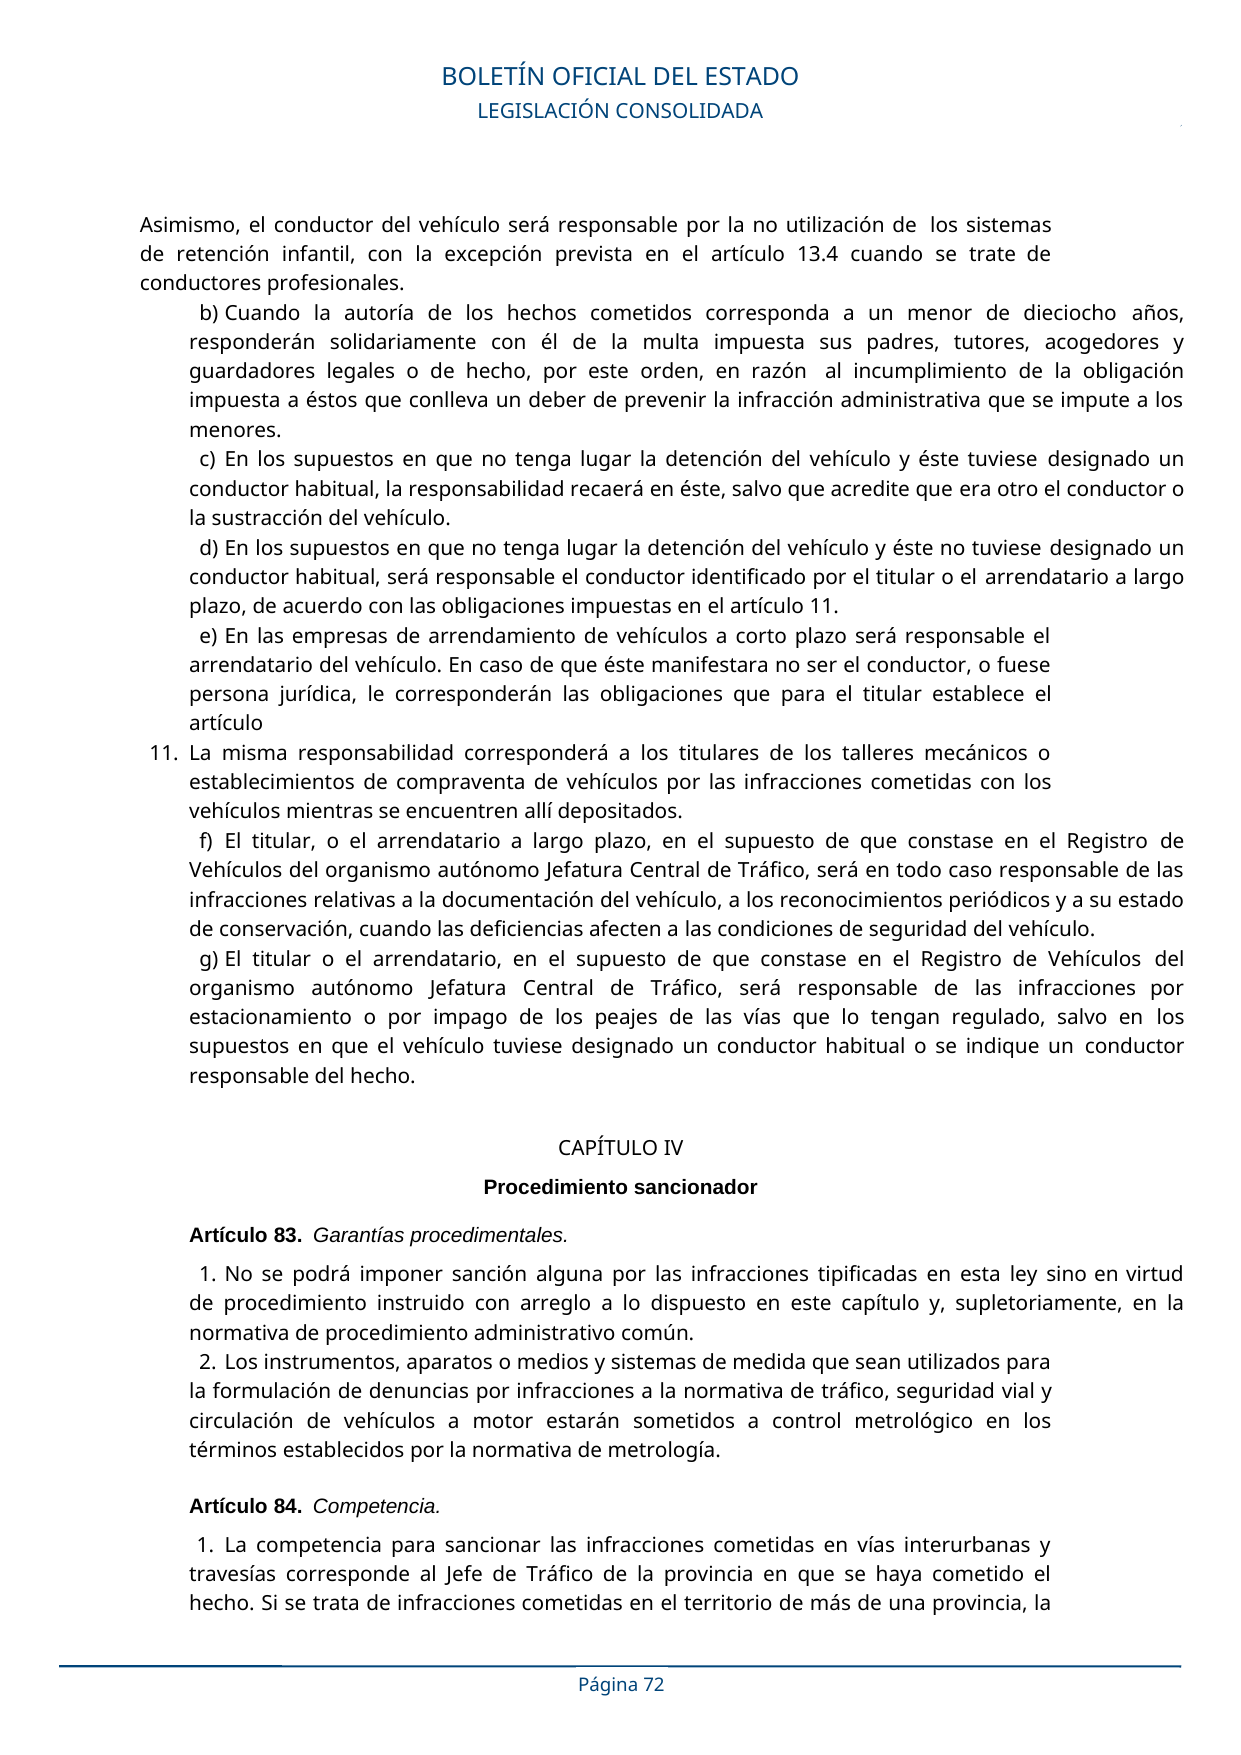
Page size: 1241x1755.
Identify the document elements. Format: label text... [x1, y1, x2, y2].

list El titular o el arrendatario, en el supuesto de que constase en el Registro de Vehículos del organismo autónomo Jefatura Central de Tráfico, será responsable de las infracciones por estacionamiento o por impago de los peajes de las vías que lo tengan regulado, salvo en los supuestos en que el vehículo tuviese designado un conductor habitual o se indique un conductor responsable del hecho. [164, 944, 1184, 1089]
list Los instrumentos, aparatos o medios y sistemas de medida que sean utilizados para la formulación de denuncias por infracciones a la normativa de tráfico, seguridad vial y circulación de vehículos a motor estarán sometidos a control metrológico en los términos establecidos por la normativa de metrología. [163, 1347, 1052, 1463]
text CAPÍTULO IV [387, 1133, 853, 1162]
list Cuando la autoría de los hechos cometidos corresponda a un menor de dieciocho años, responderán solidariamente con él de la multa impuesta sus padres, tutores, acogedores y guardadores legales o de hecho, por este orden, en razón al incumplimiento de la obligación impuesta a éstos que conlleva un deber de prevenir la infracción administrativa que se impute a los menores. [164, 298, 1184, 443]
list El titular, o el arrendatario a largo plazo, en el supuesto de que constase en el Registro de Vehículos del organismo autónomo Jefatura Central de Tráfico, será en todo caso responsable de las infracciones relativas a la documentación del vehículo, a los reconocimientos periódicos y a su estado de conservación, cuando las deficiencias afecten a las condiciones de seguridad del vehículo. [164, 826, 1184, 942]
text Artículo 84. Competencia. [189, 1493, 1184, 1517]
list No se podrá imponer sanción alguna por las infracciones tipificadas en esta ley sino en virtud de procedimiento instruido con arreglo a lo dispuesto en este capítulo y, supletoriamente, en la normativa de procedimiento administrativo común. [163, 1259, 1184, 1346]
list En los supuestos en que no tenga lugar la detención del vehículo y éste no tuviese designado un conductor habitual, será responsable el conductor identificado por el titular o el arrendatario a largo plazo, de acuerdo con las obligaciones impuestas en el artículo 11. [164, 533, 1184, 620]
text Artículo 83. Garantías procedimentales. [189, 1223, 1184, 1247]
list En los supuestos en que no tenga lugar la detención del vehículo y éste tuviese designado un conductor habitual, la responsabilidad recaerá en éste, salvo que acredite que era otro el conductor o la sustracción del vehículo. [164, 444, 1184, 532]
list En las empresas de arrendamiento de vehículos a corto plazo será responsable el arrendatario del vehículo. En caso de que éste manifestara no ser el conductor, o fuese persona jurídica, le corresponderán las obligaciones que para el titular establece el artículo [164, 621, 1052, 737]
text Asimismo, el conductor del vehículo será responsable por la no utilización de los sistemas de retención infantil, con la excepción prevista en el artículo 13.4 cuando se trate de conductores profesionales. [139, 210, 1052, 297]
list La misma responsabilidad corresponderá a los titulares de los talleres mecánicos o establecimientos de compraventa de vehículos por las infracciones cometidas con los vehículos mientras se encuentren allí depositados. [149, 738, 1052, 825]
subtitle Procedimiento sancionador [387, 1174, 853, 1198]
list La competencia para sancionar las infracciones cometidas en vías interurbanas y travesías corresponde al Jefe de Tráfico de la provincia en que se haya cometido el hecho. Si se trata de infracciones cometidas en el territorio de más de una provincia, la [161, 1530, 1052, 1617]
